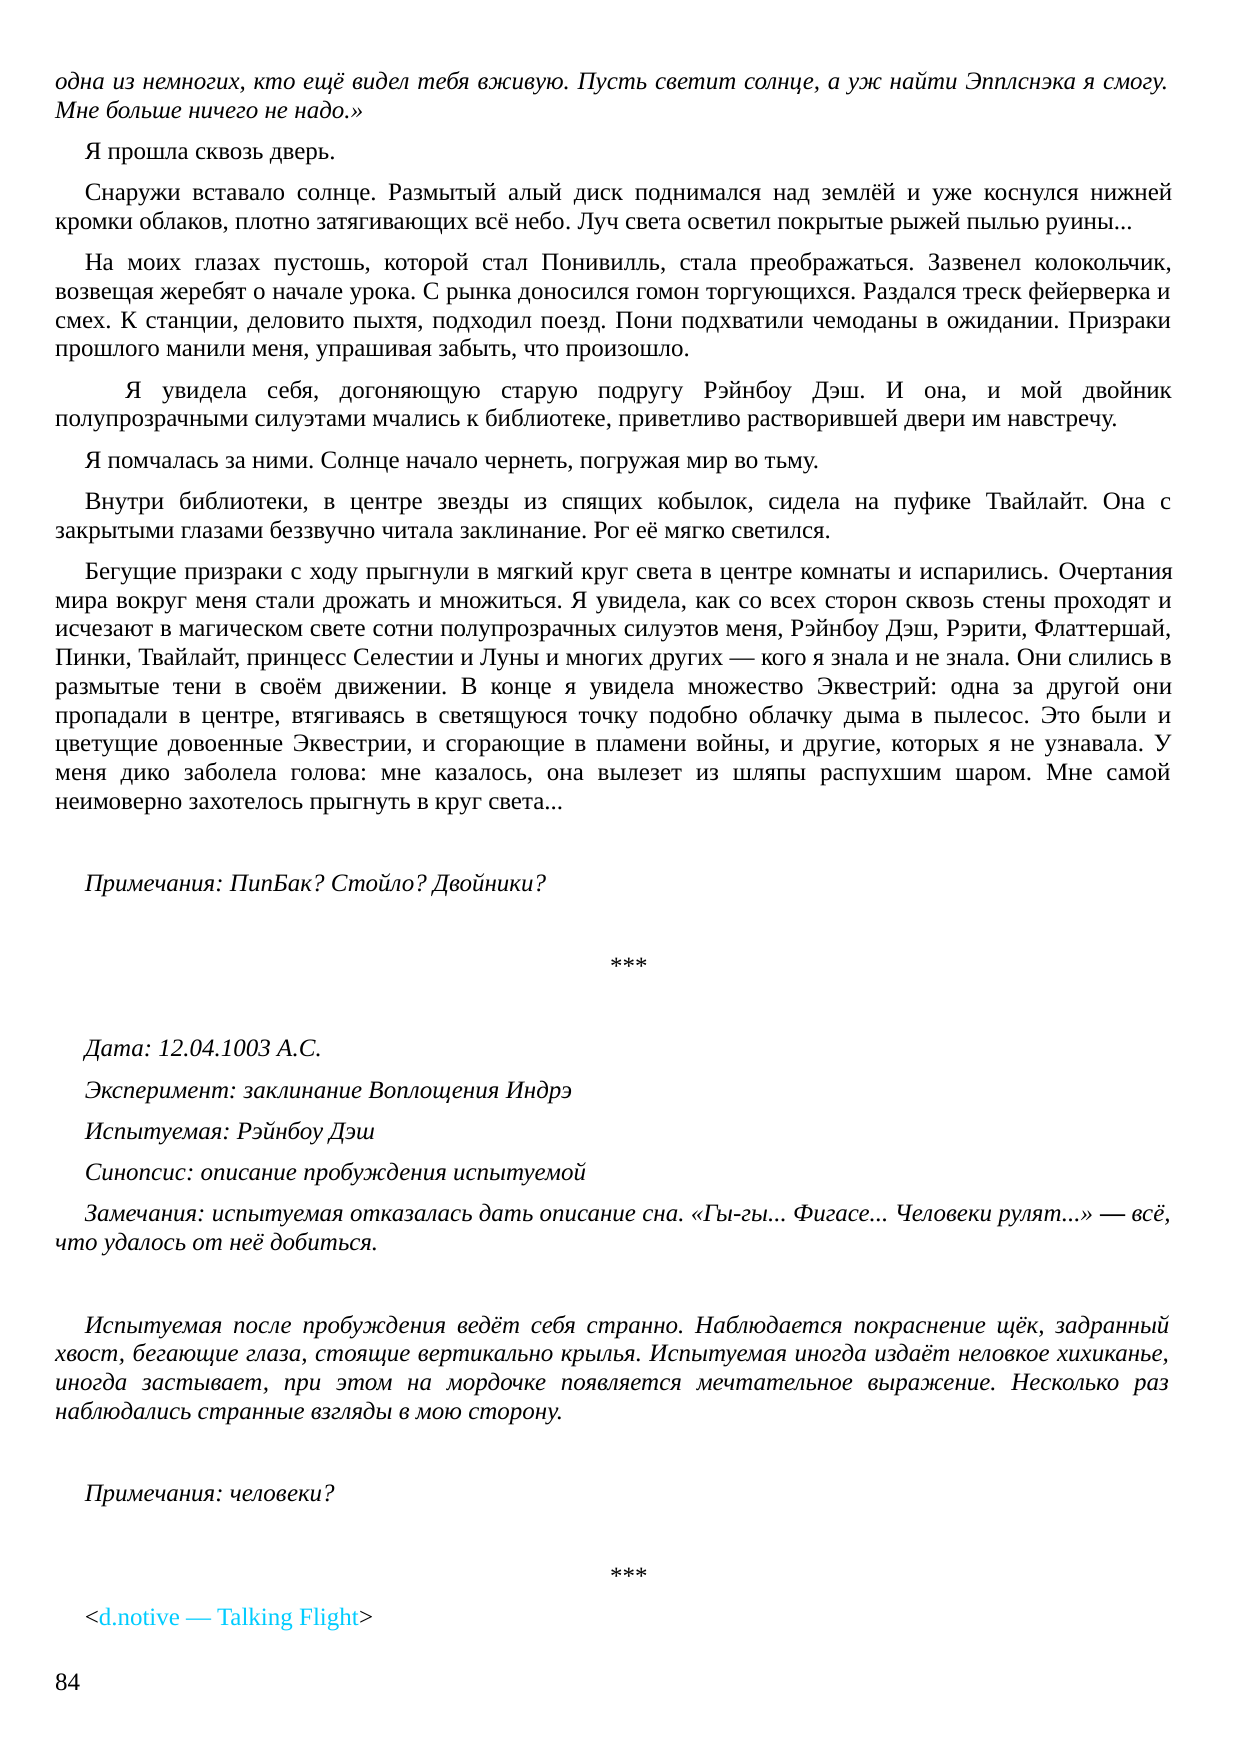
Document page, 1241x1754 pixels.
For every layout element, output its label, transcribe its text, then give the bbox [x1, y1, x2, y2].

text Замечания: испытуемая отказалась дать описание сна. «Гы-гы... Фигасе... Человеки рулят...» — всё, что удалось от неё добиться. [55, 1198, 1173, 1256]
text Я помчалась за ними. Солнце начало чернеть, погружая мир во тьму. [55, 445, 1173, 473]
text <d.notive — Talking Flight> [55, 1602, 1173, 1631]
text Я прошла сквозь дверь. [55, 136, 1173, 165]
text Синопсис: описание пробуждения испытуемой [55, 1157, 1173, 1186]
text Внутри библиотеки, в центре звезды из спящих кобылок, сидела на пуфике Твайлайт. Она с закрытыми глазами беззвучно читала заклинание. Рог её мягко светился. [55, 486, 1173, 543]
text Снаружи вставало солнце. Размытый алый диск поднимался над землёй и уже коснулся нижней кромки облаков, плотно затягивающих всё небо. Луч света осветил покрытые рыжей пылью руины... [55, 177, 1173, 235]
text Дата: 12.04.1003 А.С. [55, 1033, 1173, 1062]
text *** [55, 1561, 1173, 1590]
text *** [55, 951, 1173, 980]
text Примечания: ПипБак? Стойло? Двойники? [55, 868, 1173, 897]
text Примечания: человеки? [55, 1478, 1173, 1507]
text Я увидела себя, догоняющую старую подругу Рэйнбоу Дэш. И она, и мой двойник полупрозрачными силуэтами мчались к библиотеке, приветливо растворившей двери им навстречу. [55, 375, 1173, 432]
text Испытуемая: Рэйнбоу Дэш [55, 1116, 1173, 1145]
text На моих глазах пустошь, которой стал Понивилль, стала преображаться. Зазвенел колокольчик, возвещая жеребят о начале урока. С рынка доносился гомон торгующихся. Раздался треск фейерверка и смех. К станции, деловито пыхтя, подходил поезд. Пони подхватили чемоданы в ожидании. Призраки прошлого манили меня, упрашивая забыть, что произошло. [55, 247, 1173, 362]
text Эксперимент: заклинание Воплощения Индрэ [55, 1075, 1173, 1103]
text Испытуемая после пробуждения ведёт себя странно. Наблюдается покраснение щёк, задранный хвост, бегающие глаза, стоящие вертикально крылья. Испытуемая иногда издаёт неловкое хихиканье, иногда застывает, при этом на мордочке появляется мечтательное выражение. Несколько раз наблюдались странные взгляды в мою сторону. [55, 1310, 1173, 1425]
text Бегущие призраки с ходу прыгнули в мягкий круг света в центре комнаты и испарились. Очертания мира вокруг меня стали дрожать и множиться. Я увидела, как со всех сторон сквозь стены проходят и исчезают в магическом свете сотни полупрозрачных силуэтов меня, Рэйнбоу Дэш, Рэрити, Флаттершай, Пинки, Твайлайт, принцесс Селестии и Луны и многих других — кого я знала и не знала. Они слились в размытые тени в своём движении. В конце я увидела множество Эквестрий: одна за другой они пропадали в центре, втягиваясь в светящуюся точку подобно облачку дыма в пылесос. Это были и цветущие довоенные Эквестрии, и сгорающие в пламени войны, и другие, которых я не узнавала. У меня дико заболела голова: мне казалось, она вылезет из шляпы распухшим шаром. Мне самой неимоверно захотелось прыгнуть в круг света... [55, 556, 1173, 815]
text одна из немногих, кто ещё видел тебя вживую. Пусть светит солнце, а уж найти Эпплснэка я смогу. Мне больше ничего не надо.» [55, 66, 1173, 123]
